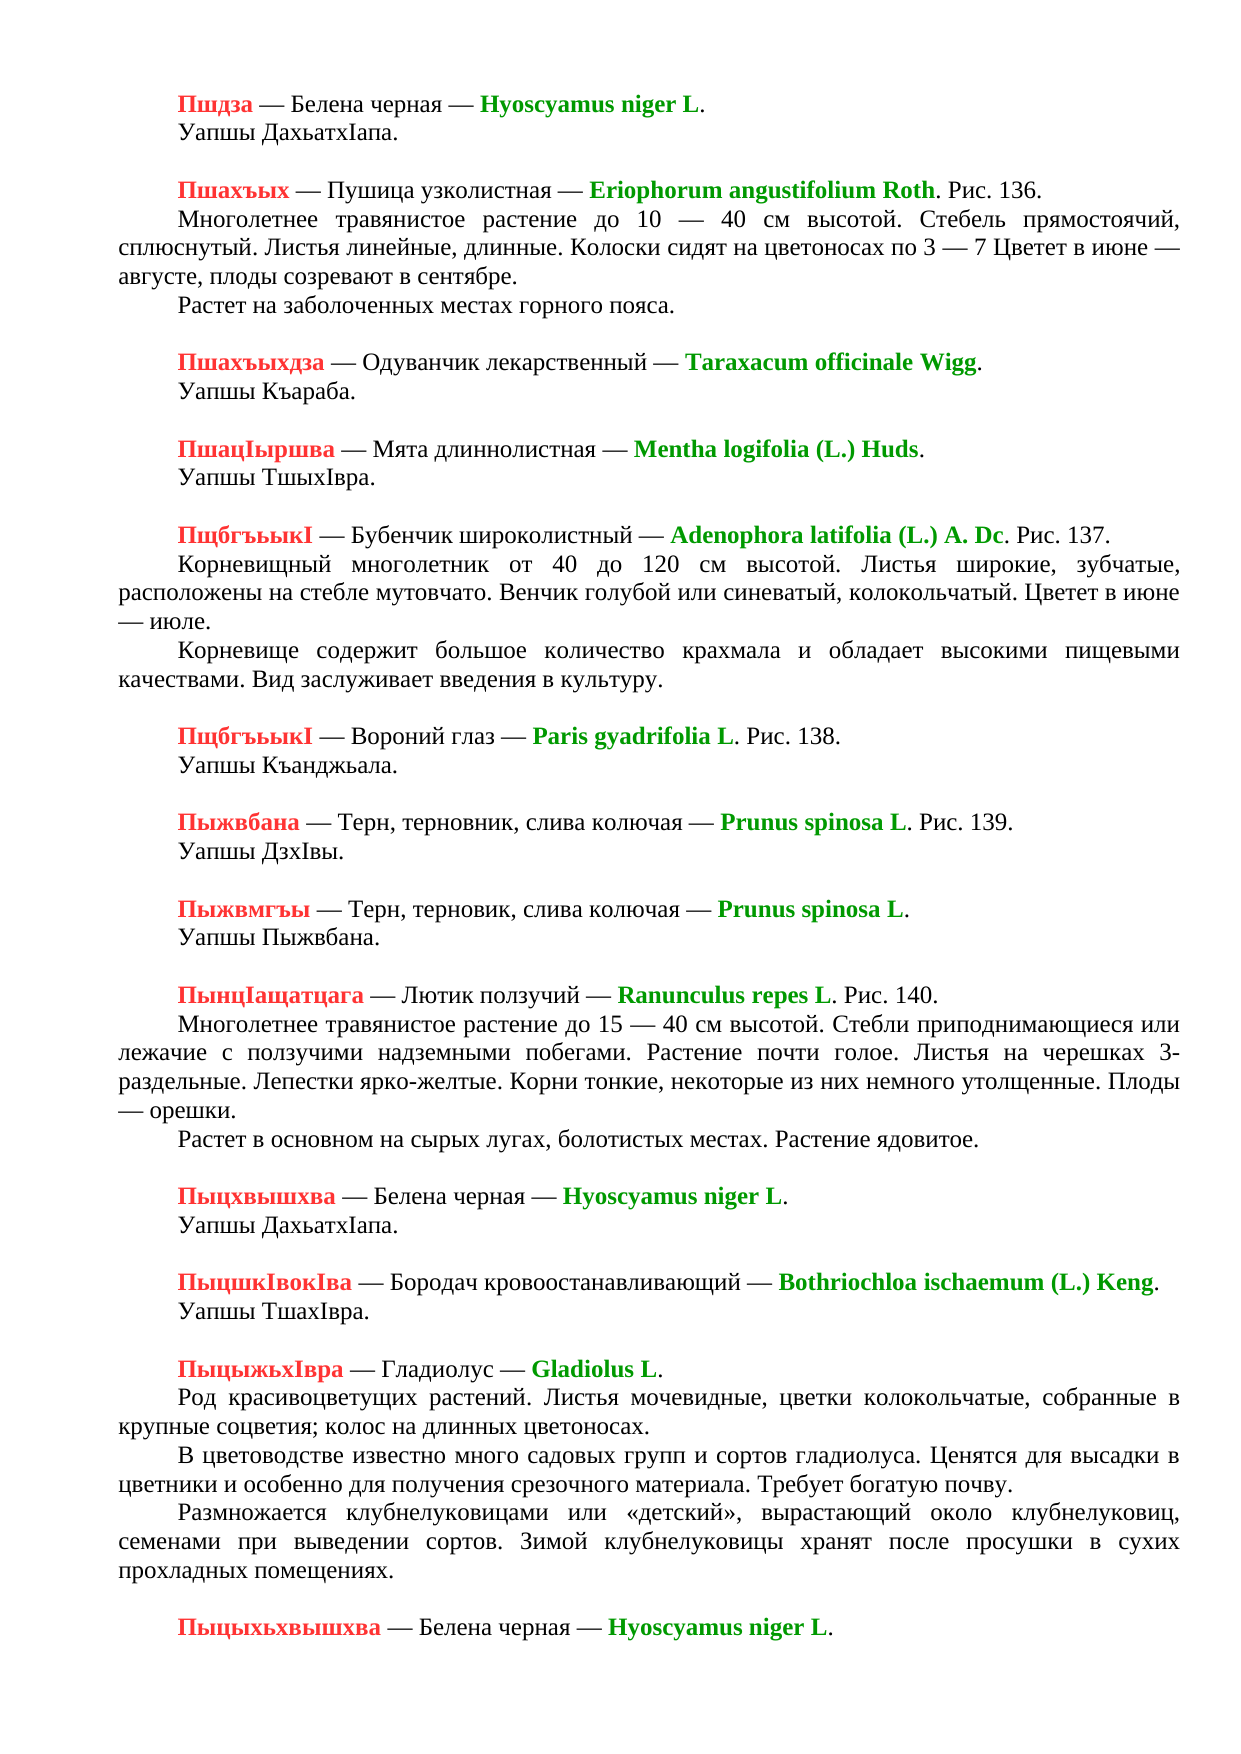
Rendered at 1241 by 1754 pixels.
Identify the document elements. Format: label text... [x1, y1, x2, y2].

text Пшдза — Белена черная — Hyoscyamus niger L. [118, 89, 1181, 117]
text Уапшы ТшыхIвра. [118, 462, 1181, 491]
text ПщбгъьыкI — Вороний глаз — Paris gyadrifolia L. Рис. 138. [118, 721, 1181, 750]
text Пыцыхьхвышхва — Белена черная — Hyoscyamus niger L. [118, 1612, 1181, 1641]
text Размножается клубнелуковицами или «детский», вырастающий около клубнелуковиц, семенами при выведении сортов. Зимой клубнелуковицы хранят после просушки в сухих прохладных помещениях. [118, 1497, 1181, 1584]
text Род красивоцветущих растений. Листья мочевидные, цветки колокольчатые, собранные в крупные соцветия; колос на длинных цветоносах. [118, 1382, 1181, 1440]
text Корневищный многолетник от 40 до 120 см высотой. Листья широкие, зубчатые, расположены на стебле мутовчато. Венчик голубой или синеватый, колокольчатый. Цветет в июне — июле. [118, 549, 1181, 635]
text Уапшы ДахьатхIапа. [118, 1210, 1181, 1239]
text ПшацIыршва — Мята длиннолистная — Mentha logifolia (L.) Huds. [118, 434, 1181, 462]
text В цветоводстве известно много садовых групп и сортов гладиолуса. Ценятся для высадки в цветники и особенно для получения срезочного материала. Требует богатую почву. [118, 1440, 1181, 1497]
text ПыцыжьхIвра — Гладиолус — Gladiolus L. [118, 1354, 1181, 1382]
text Уапшы Къанджьала. [118, 750, 1181, 779]
text ПыцшкIвокIва — Бородач кровоостанавливающий — Bothriochloa ischaemum (L.) Keng. [118, 1267, 1181, 1296]
text Многолетнее травянистое растение до 15 — 40 см высотой. Стебли приподнимающиеся или лежачие с ползучими надземными побегами. Растение почти голое. Листья на черешках 3-раздельные. Лепестки ярко-желтые. Корни тонкие, некоторые из них немного утолщенные. Плоды — орешки. [118, 1009, 1181, 1124]
text Пыжвбана — Терн, терновник, слива колючая — Prunus spinosa L. Рис. 139. [118, 807, 1181, 836]
text Пыжвмгъы — Терн, терновик, слива колючая — Prunus spinosa L. [118, 894, 1181, 922]
text Пшахъых — Пушица узколистная — Eriophorum angustifolium Roth. Рис. 136. [118, 175, 1181, 204]
text Уапшы ДзхIвы. [118, 836, 1181, 865]
text Уапшы ДахьатхIапа. [118, 117, 1181, 146]
text Пыцхвышхва — Белена черная — Hyoscyamus niger L. [118, 1181, 1181, 1210]
text Растет в основном на сырых лугах, болотистых местах. Растение ядовитое. [118, 1124, 1181, 1152]
text Уапшы ТшахIвра. [118, 1296, 1181, 1325]
text Уапшы Пыжвбана. [118, 922, 1181, 951]
text Пшахъыхдза — Одуванчик лекарственный — Taraxacum officinale Wigg. [118, 347, 1181, 376]
text Уапшы Къараба. [118, 376, 1181, 405]
text Корневище содержит большое количество крахмала и обладает высокими пищевыми качествами. Вид заслуживает введения в культуру. [118, 635, 1181, 692]
text ПщбгъьыкI — Бубенчик широколистный — Adenophora latifolia (L.) A. Dc. Рис. 137. [118, 520, 1181, 549]
text Растет на заболоченных местах горного пояса. [118, 290, 1181, 319]
text ПынцIащатцага — Лютик ползучий — Ranunculus repes L. Рис. 140. [118, 980, 1181, 1009]
text Многолетнее травянистое растение до 10 — 40 см высотой. Стебель прямостоячий, сплюснутый. Листья линейные, длинные. Колоски сидят на цветоносах по 3 — 7 Цветет в июне — августе, плоды созревают в сентябре. [118, 204, 1181, 290]
